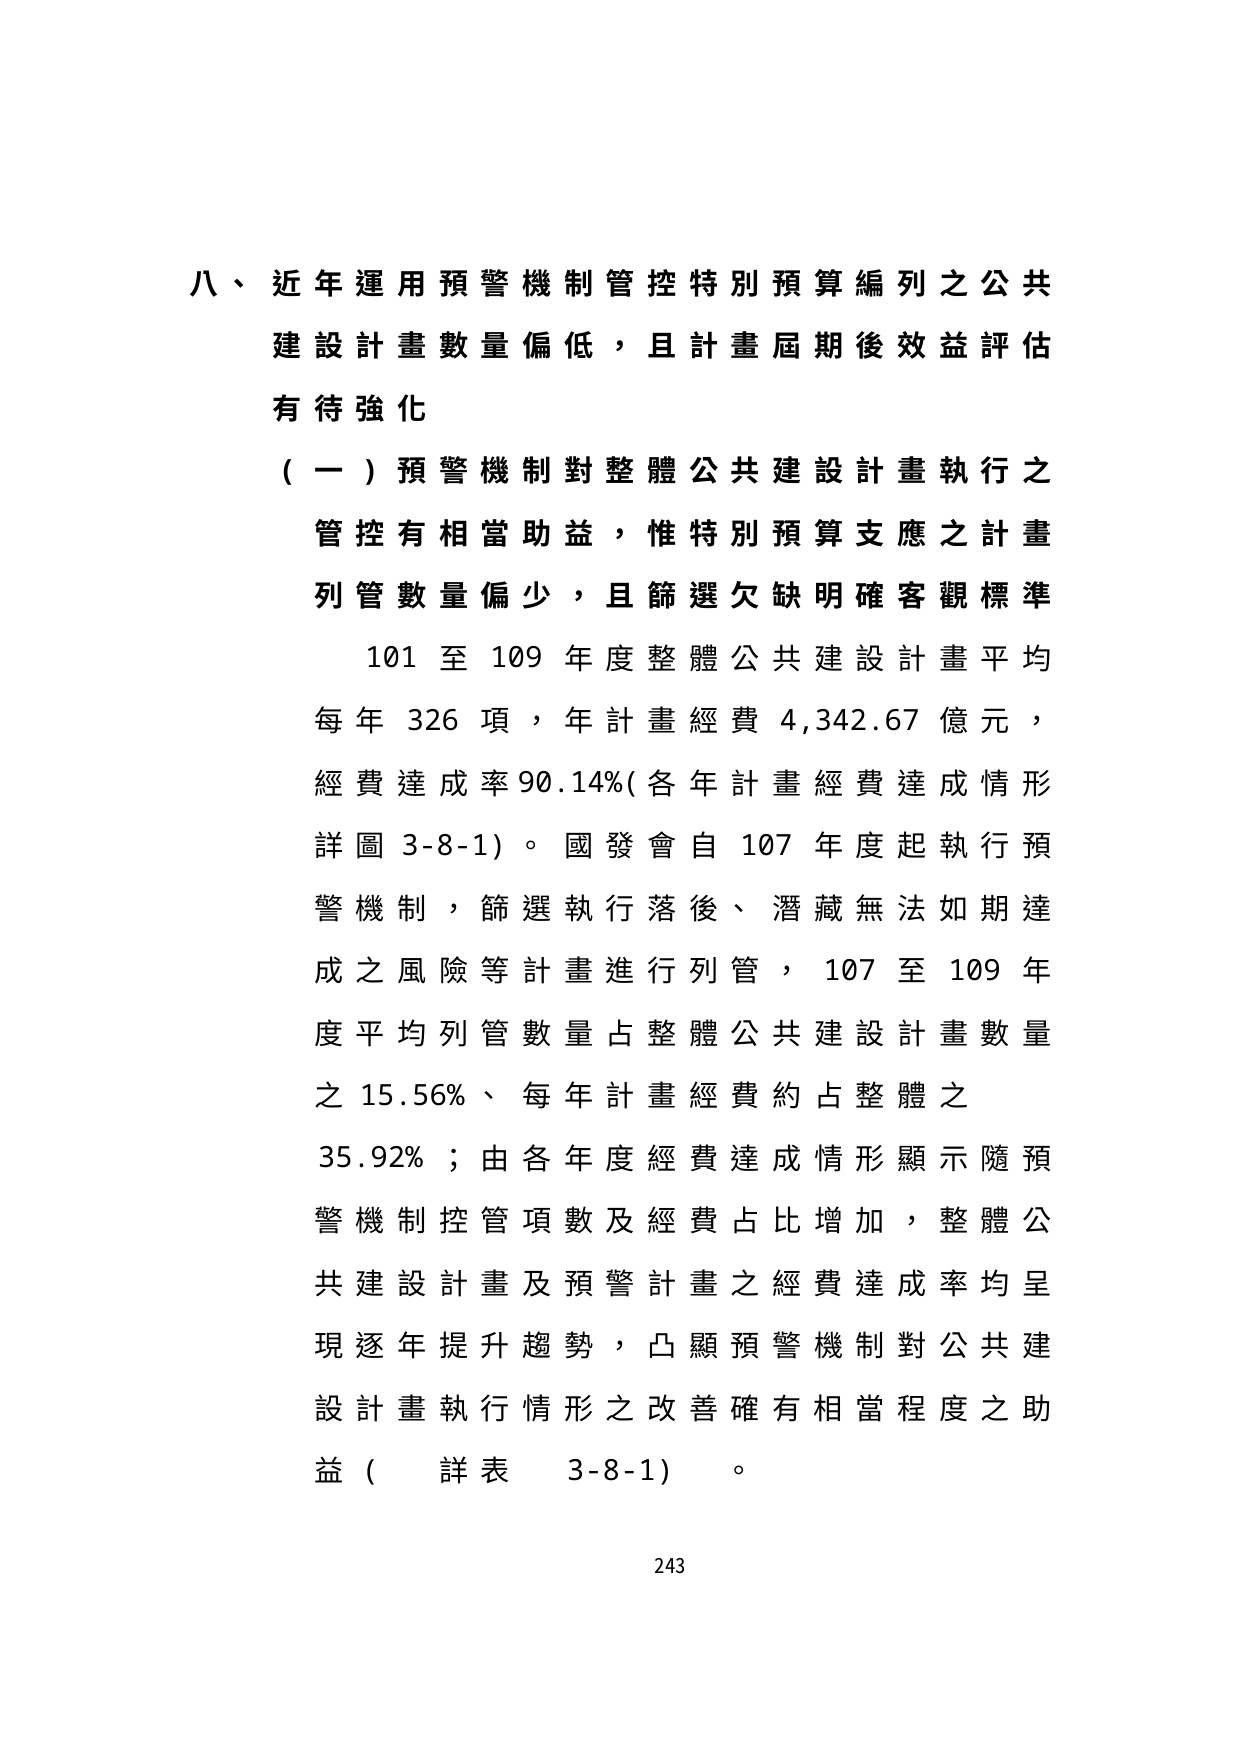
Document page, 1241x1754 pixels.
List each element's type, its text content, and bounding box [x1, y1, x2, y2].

text 八、近年運用預警機制管控特別預算編列之公共建設計畫數量偏低，且計畫屆期後效益評估有待強化 [183, 240, 1058, 427]
text (一)預警機制對整體公共建設計畫執行之管控有相當助益，惟特別預算支應之計畫列管數量偏少，且篩選欠缺明確客觀標準 [241, 427, 1058, 615]
text 101至109年度整體公共建設計畫平均每年326項，年計畫經費4,342.67億元，經費達成率90.14%(各年計畫經費達成情形詳圖3-8-1)。國發會自107年度起執行預警機制，篩選執行落後、潛藏無法如期達成之風險等計畫進行列管，107至109年度平均列管數量占整體公共建設計畫數量之15.56%、每年計畫經費約占整體之35.92%；由各年度經費達成情形顯示隨預警機制控管項數及經費占比增加，整體公共建設計畫及預警計畫之經費達成率均呈現逐年提升趨勢，凸顯預警機制對公共建設計畫執行情形之改善確有相當程度之助益(詳表3-8-1)。 [271, 615, 1058, 1490]
